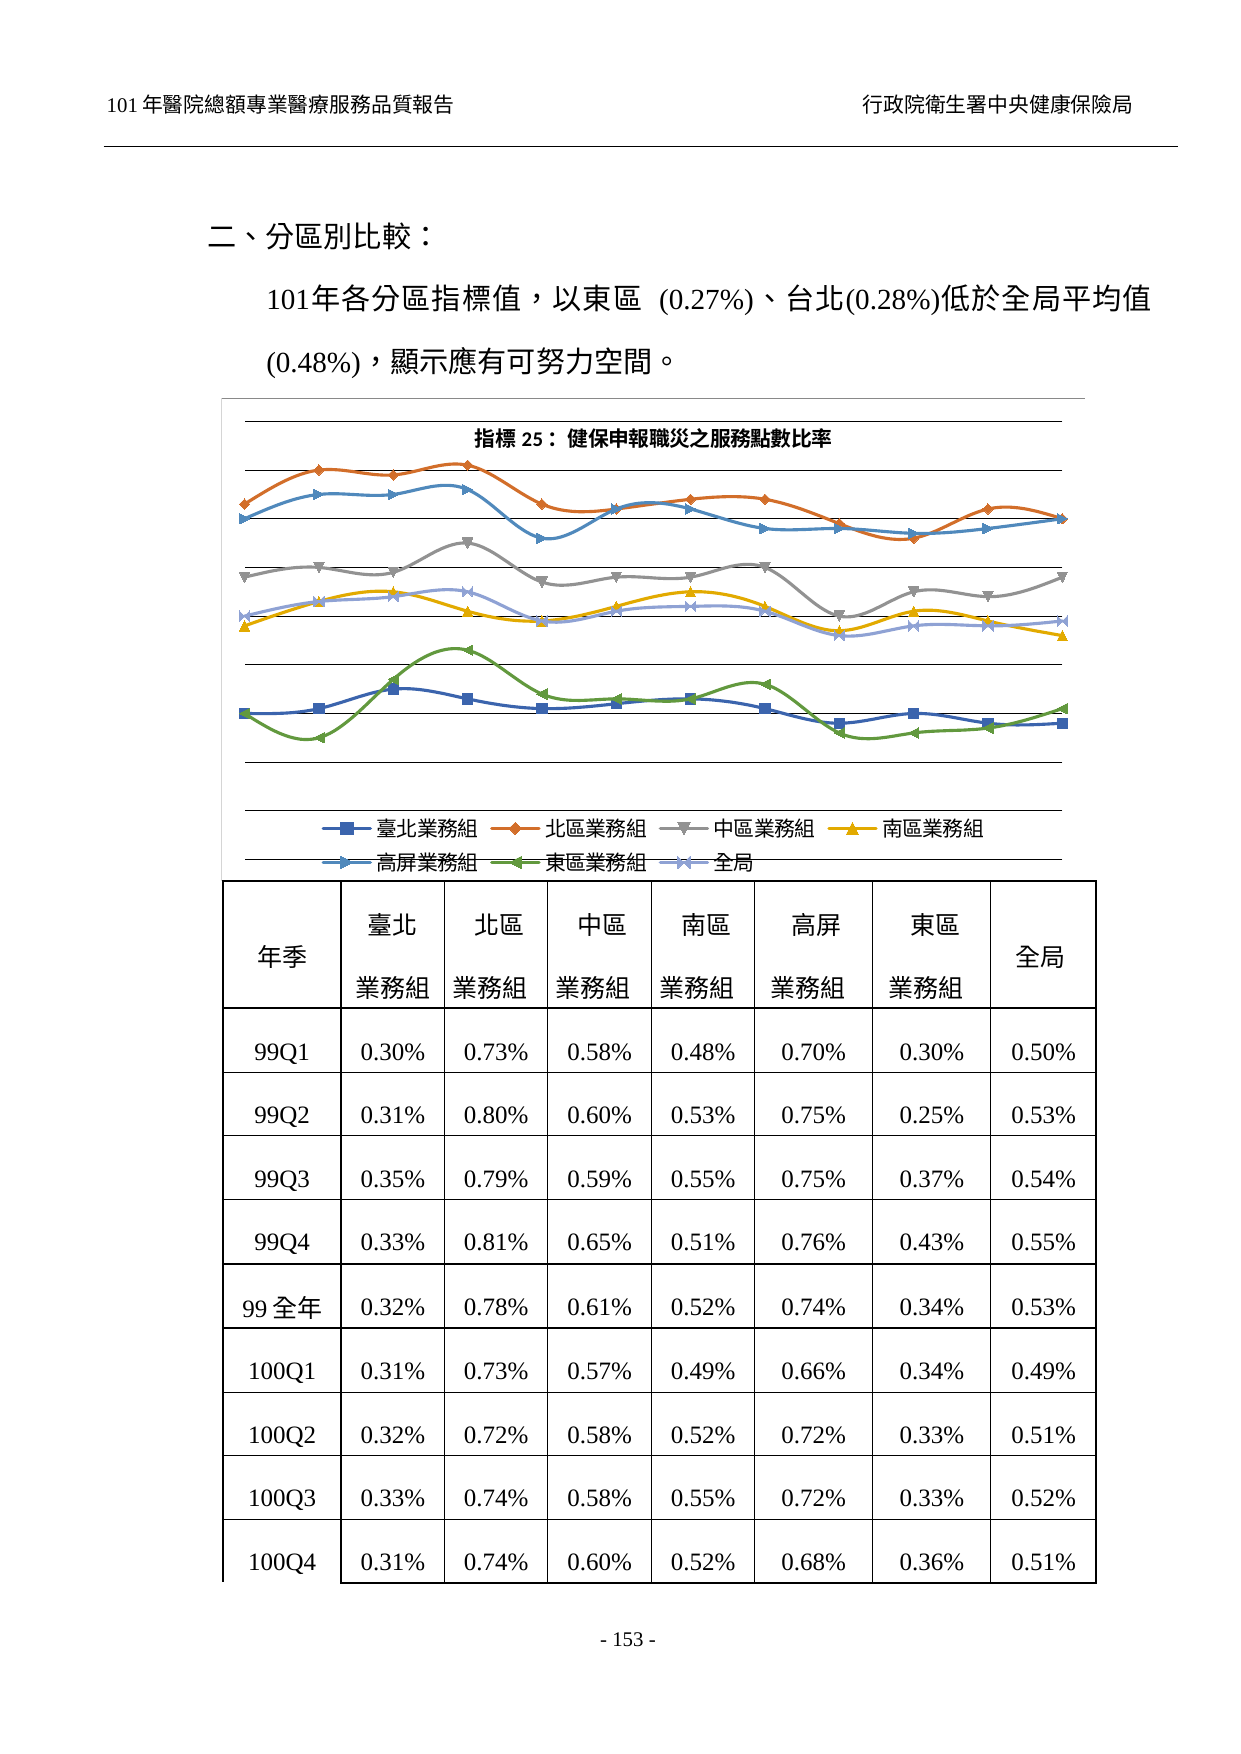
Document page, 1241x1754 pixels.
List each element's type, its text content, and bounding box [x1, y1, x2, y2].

table_cell 0.60% [548, 1073, 651, 1135]
table_cell 0.74% [445, 1520, 547, 1582]
table_cell 0.54% [991, 1136, 1095, 1199]
table_header 南區 業務組 [652, 882, 754, 1007]
table_cell 0.72% [445, 1393, 547, 1455]
table_cell 0.31% [342, 1520, 444, 1582]
text 101年各分區指標值，以東區 (0.27%)、台北(0.28%)低於全局平均值(0.48%)，顯示應有可努力空間。 [266, 255, 1152, 380]
table_cell 0.31% [342, 1329, 444, 1392]
table_cell 0.53% [652, 1073, 754, 1135]
table_cell 0.68% [755, 1520, 872, 1582]
table_header 北區 業務組 [445, 882, 547, 1007]
table_cell 0.72% [755, 1393, 872, 1455]
table_cell 0.75% [755, 1073, 872, 1135]
table_cell 0.33% [873, 1456, 990, 1519]
table_cell 0.43% [873, 1200, 990, 1262]
table_cell 0.34% [873, 1265, 990, 1327]
table_cell 0.52% [652, 1265, 754, 1327]
table_header 東區 業務組 [873, 882, 990, 1007]
table_cell 0.51% [652, 1200, 754, 1262]
table_cell 0.50% [991, 1009, 1095, 1072]
text 二、分區別比較： [103, 193, 1152, 255]
table_cell 0.36% [873, 1520, 990, 1582]
table_cell 0.25% [873, 1073, 990, 1135]
table_cell 0.30% [342, 1009, 444, 1072]
table_header 全局 [991, 882, 1095, 1007]
table_header 中區 業務組 [548, 882, 651, 1007]
table_cell 0.55% [991, 1200, 1095, 1262]
table_cell 0.32% [342, 1265, 444, 1327]
table_cell 100Q3 [224, 1456, 340, 1519]
table_cell 0.70% [755, 1009, 872, 1072]
table_cell 0.81% [445, 1200, 547, 1262]
table_cell 0.65% [548, 1200, 651, 1262]
table_cell 0.51% [991, 1393, 1095, 1455]
table_cell 0.61% [548, 1265, 651, 1327]
table_cell 0.58% [548, 1456, 651, 1519]
table_cell 0.33% [873, 1393, 990, 1455]
table_cell 99Q1 [224, 1009, 340, 1072]
table_header 高屏 業務組 [755, 882, 872, 1007]
table_cell 99Q3 [224, 1136, 340, 1199]
table_cell 0.75% [755, 1136, 872, 1199]
table_cell 0.30% [873, 1009, 990, 1072]
table_cell 0.55% [652, 1136, 754, 1199]
table_cell 0.52% [652, 1393, 754, 1455]
table_cell 0.33% [342, 1456, 444, 1519]
table_cell 0.76% [755, 1200, 872, 1262]
table_cell 100Q4 [224, 1520, 340, 1582]
table_cell 0.35% [342, 1136, 444, 1199]
table_cell 0.33% [342, 1200, 444, 1262]
table_cell 0.52% [991, 1456, 1095, 1519]
table_cell 99Q2 [224, 1073, 340, 1135]
table_cell 0.60% [548, 1520, 651, 1582]
table_header 年季 [224, 882, 340, 1007]
table_cell 0.73% [445, 1329, 547, 1392]
table_cell 0.49% [991, 1329, 1095, 1392]
table_cell 0.74% [445, 1456, 547, 1519]
table_cell 0.80% [445, 1073, 547, 1135]
table_cell 0.31% [342, 1073, 444, 1135]
table_cell 0.72% [755, 1456, 872, 1519]
table_cell 0.34% [873, 1329, 990, 1392]
table_cell 0.58% [548, 1009, 651, 1072]
table_cell 0.57% [548, 1329, 651, 1392]
table_cell 0.48% [652, 1009, 754, 1072]
table_cell 0.52% [652, 1520, 754, 1582]
table_cell 100Q1 [224, 1329, 340, 1392]
table_cell 99全年 [224, 1265, 340, 1327]
table_cell 0.37% [873, 1136, 990, 1199]
table_cell 0.79% [445, 1136, 547, 1199]
table_cell 0.53% [991, 1265, 1095, 1327]
table_cell 0.59% [548, 1136, 651, 1199]
table_cell 100Q2 [224, 1393, 340, 1455]
table_cell 0.73% [445, 1009, 547, 1072]
table_cell 99Q4 [224, 1200, 340, 1262]
table_cell 0.53% [991, 1073, 1095, 1135]
table_cell 0.32% [342, 1393, 444, 1455]
table_cell 0.58% [548, 1393, 651, 1455]
table_header 臺北 業務組 [342, 882, 444, 1007]
table_cell 0.74% [755, 1265, 872, 1327]
table_cell 0.51% [991, 1520, 1095, 1582]
table_cell 0.55% [652, 1456, 754, 1519]
table_cell 0.66% [755, 1329, 872, 1392]
table_cell 0.78% [445, 1265, 547, 1327]
table_cell 0.49% [652, 1329, 754, 1392]
